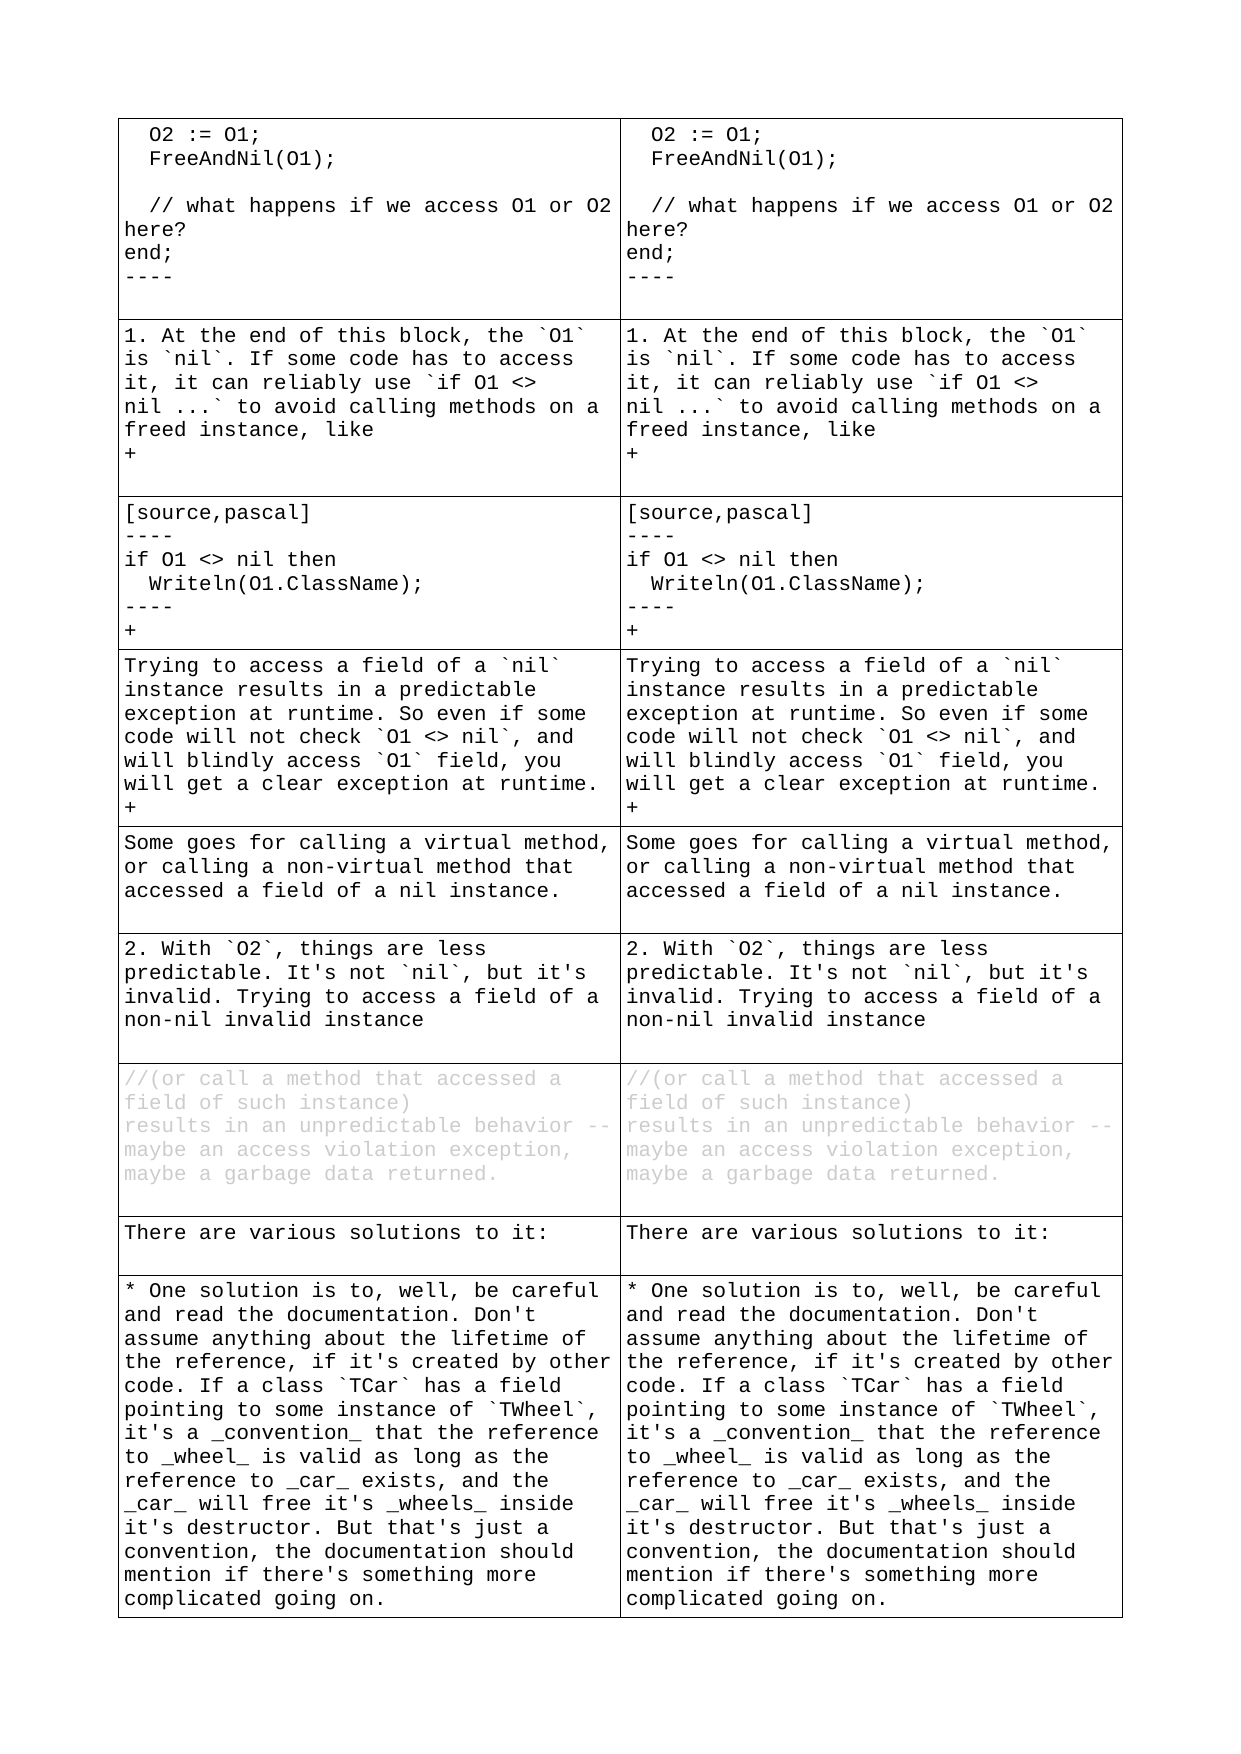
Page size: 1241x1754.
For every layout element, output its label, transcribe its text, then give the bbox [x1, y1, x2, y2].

table_cell //(or call a method that accessed a field of such instance) results in an unpredictable behavior -- maybe an access violation exception, maybe a garbage data returned. [119, 1064, 620, 1216]
table_cell 2. With `O2`, things are less predictable. It's not `nil`, but it's invalid. Trying to access a field of a non-nil invalid instance [119, 934, 620, 1062]
table_cell 2. With `O2`, things are less predictable. It's not `nil`, but it's invalid. Trying to access a field of a non-nil invalid instance [621, 934, 1122, 1062]
table_cell O2 := O1; FreeAndNil(O1); // what happens if we access O1 or O2 here? end; ---- [621, 119, 1122, 319]
table_cell //(or call a method that accessed a field of such instance) results in an unpredictable behavior -- maybe an access violation exception, maybe a garbage data returned. [621, 1064, 1122, 1216]
table_cell Trying to access a field of a `nil` instance results in a predictable exception at runtime. So even if some code will not check `O1 <> nil`, and will blindly access `O1` field, you will get a clear exception at runtime. + [119, 650, 620, 826]
table_cell [source,pascal] ---- if O1 <> nil then Writeln(O1.ClassName); ---- + [621, 497, 1122, 649]
table_cell Some goes for calling a virtual method, or calling a non-virtual method that accessed a field of a nil instance. [119, 827, 620, 933]
table_cell Some goes for calling a virtual method, or calling a non-virtual method that accessed a field of a nil instance. [621, 827, 1122, 933]
table_cell * One solution is to, well, be careful and read the documentation. Don't assume anything about the lifetime of the reference, if it's created by other code. If a class `TCar` has a field pointing to some instance of `TWheel`, it's a _convention_ that the reference to _wheel_ is valid as long as the reference to _car_ exists, and the _car_ will free it's _wheels_ inside it's destructor. But that's just a convention, the documentation should mention if there's something more complicated going on. [621, 1276, 1122, 1617]
table_cell * One solution is to, well, be careful and read the documentation. Don't assume anything about the lifetime of the reference, if it's created by other code. If a class `TCar` has a field pointing to some instance of `TWheel`, it's a _convention_ that the reference to _wheel_ is valid as long as the reference to _car_ exists, and the _car_ will free it's _wheels_ inside it's destructor. But that's just a convention, the documentation should mention if there's something more complicated going on. [119, 1276, 620, 1617]
table_cell Trying to access a field of a `nil` instance results in a predictable exception at runtime. So even if some code will not check `O1 <> nil`, and will blindly access `O1` field, you will get a clear exception at runtime. + [621, 650, 1122, 826]
table_cell There are various solutions to it: [119, 1217, 620, 1275]
table_cell There are various solutions to it: [621, 1217, 1122, 1275]
table_cell [source,pascal] ---- if O1 <> nil then Writeln(O1.ClassName); ---- + [119, 497, 620, 649]
table_cell 1. At the end of this block, the `O1` is `nil`. If some code has to access it, it can reliably use `if O1 <> nil ...` to avoid calling methods on a freed instance, like + [119, 320, 620, 496]
table_cell 1. At the end of this block, the `O1` is `nil`. If some code has to access it, it can reliably use `if O1 <> nil ...` to avoid calling methods on a freed instance, like + [621, 320, 1122, 496]
table_cell O2 := O1; FreeAndNil(O1); // what happens if we access O1 or O2 here? end; ---- [119, 119, 620, 319]
